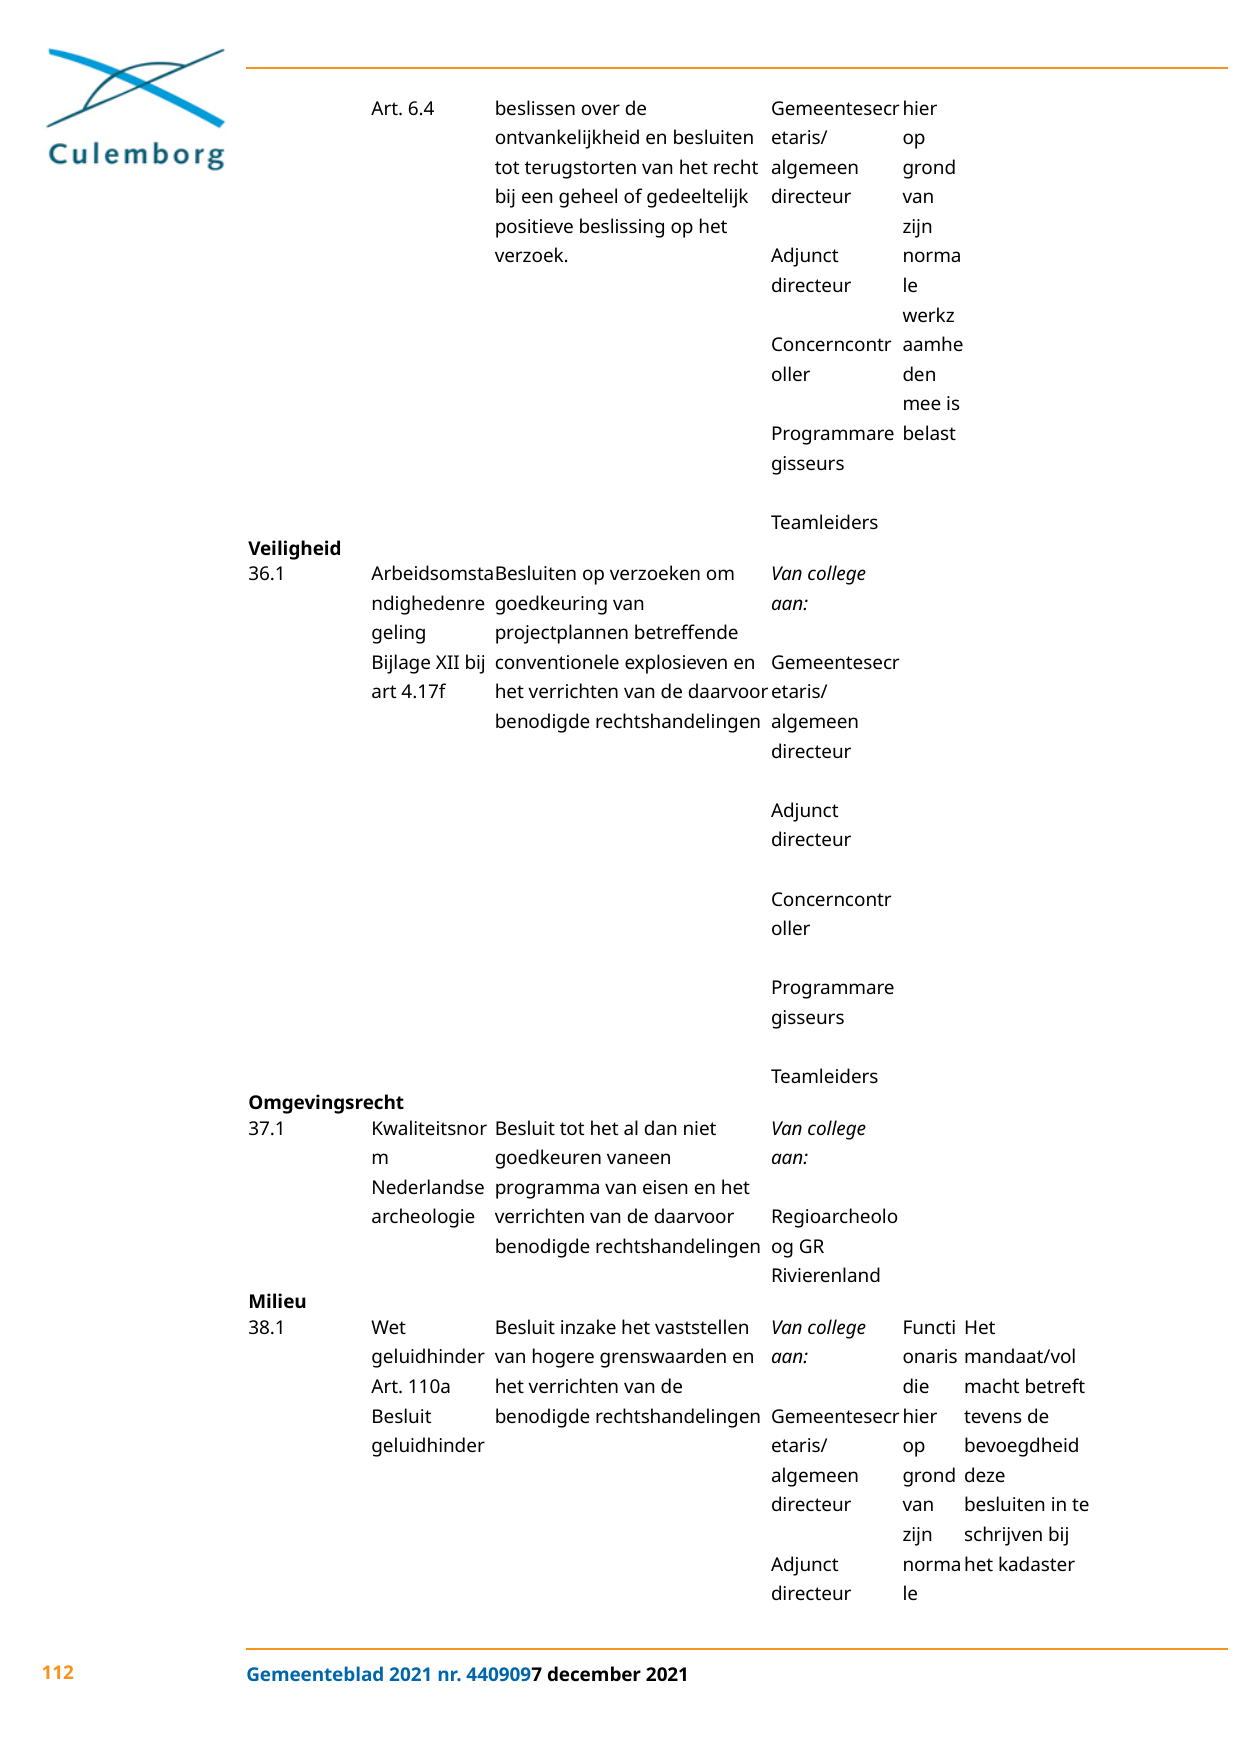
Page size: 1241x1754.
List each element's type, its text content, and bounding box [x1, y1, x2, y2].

table_cell 37.1 [248, 1115, 371, 1288]
table_cell [902, 560, 964, 1089]
table_cell [248, 95, 371, 535]
table_cell Omgevingsrecht [248, 1089, 1090, 1115]
table_cell [964, 560, 1090, 1089]
table_cell [964, 1115, 1090, 1288]
table_cell hier op grond van zijn normale werkzaamheden mee is belast [902, 95, 964, 535]
table_cell Gemeentesecretaris/ algemeen directeur Adjunct directeur Concerncontroller Programmaregisseurs Teamleiders [771, 95, 902, 535]
table_cell [964, 95, 1090, 535]
table_cell Art. 6.4 [371, 95, 494, 535]
table_cell [902, 1115, 964, 1288]
picture [41, 47, 231, 172]
table_cell Besluit inzake het vaststellen van hogere grenswaarden en het verrichten van de benodigde rechtshandelingen [495, 1314, 771, 1606]
table_cell Het mandaat/volmacht betreft tevens de bevoegdheid deze besluiten in te schrijven bij het kadaster [964, 1314, 1090, 1606]
table_cell 36.1 [248, 560, 371, 1089]
table_cell Besluit tot het al dan niet goedkeuren vaneen programma van eisen en het verrichten van de daarvoor benodigde rechtshandelingen [495, 1115, 771, 1288]
table_cell Veiligheid [248, 535, 1090, 560]
table_cell Van college aan: Regioarcheoloog GR Rivierenland [771, 1115, 902, 1288]
table_cell Milieu [248, 1289, 1090, 1314]
table_cell beslissen over de ontvankelijkheid en besluiten tot terugstorten van het recht bij een geheel of gedeeltelijk positieve beslissing op het verzoek. [495, 95, 771, 535]
table_cell Van college aan: Gemeentesecretaris/ algemeen directeur Adjunct directeur [771, 1314, 902, 1606]
table_cell 38.1 [248, 1314, 371, 1606]
table_cell Arbeidsomstandighedenregeling Bijlage XII bij art 4.17f [371, 560, 494, 1089]
table_cell Wet geluidhinder Art. 110a Besluit geluidhinder [371, 1314, 494, 1606]
table_cell Functionaris die hier op grond van zijn normale [902, 1314, 964, 1606]
table_cell Kwaliteitsnorm Nederlandse archeologie [371, 1115, 494, 1288]
table_cell Van college aan: Gemeentesecretaris/ algemeen directeur Adjunct directeur Concerncontroller Programmaregisseurs Teamleiders [771, 560, 902, 1089]
table_cell Besluiten op verzoeken om goedkeuring van projectplannen betreffende conventionele explosieven en het verrichten van de daarvoor benodigde rechtshandelingen [495, 560, 771, 1089]
